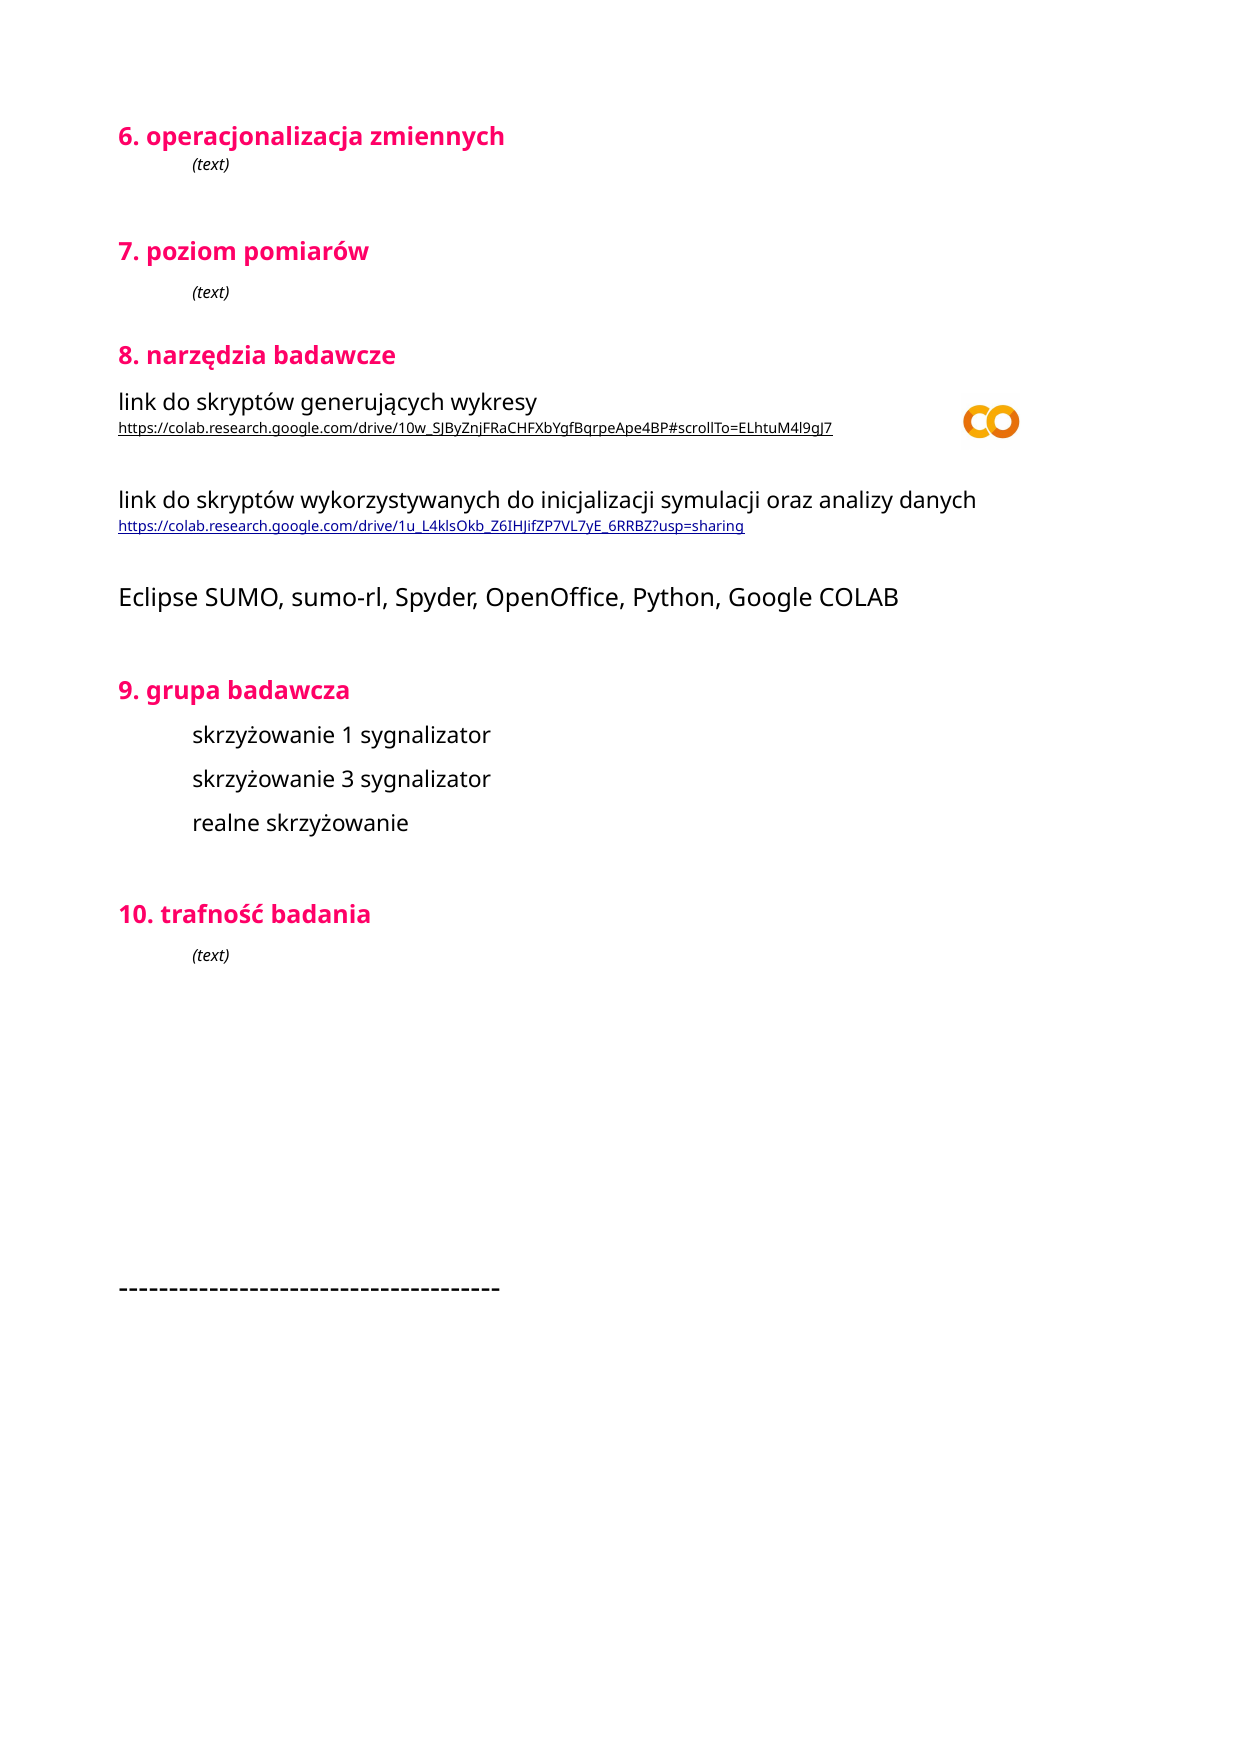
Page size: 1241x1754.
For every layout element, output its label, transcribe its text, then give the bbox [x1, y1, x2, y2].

text link do skryptów generujących wykresy https://colab.research.google.com/drive/10w_SJByZnjFRaCHFXbYgfBqrpeApe4BP#scrollTo=ELhtuM4l9gJ7 [118, 384, 1122, 472]
text (text) [118, 943, 1122, 966]
text 10. trafność badania [118, 897, 1122, 931]
text skrzyżowanie 3 sygnalizator [118, 763, 1122, 794]
text -------------------------------------- [118, 1265, 1122, 1308]
text realne skrzyżowanie [118, 806, 1122, 838]
text 6. operacjonalizacja zmiennych (text) [118, 118, 1122, 175]
text link do skryptów wykorzystywanych do inicjalizacji symulacji oraz analizy danych https://colab.research.google.com/drive/1u_L4klsOkb_Z6IHJifZP7VL7yE_6RRBZ?usp=sharing [118, 484, 1122, 567]
text Eclipse SUMO, sumo-rl, Spyder, OpenOffice, Python, Google COLAB [118, 579, 1122, 613]
text (text) 8. narzędzia badawcze [118, 281, 1122, 371]
picture [961, 393, 1021, 450]
text 7. poziom pomiarów [118, 234, 1122, 268]
text 9. grupa badawcza [118, 672, 1122, 706]
text skrzyżowanie 1 sygnalizator [118, 719, 1122, 750]
